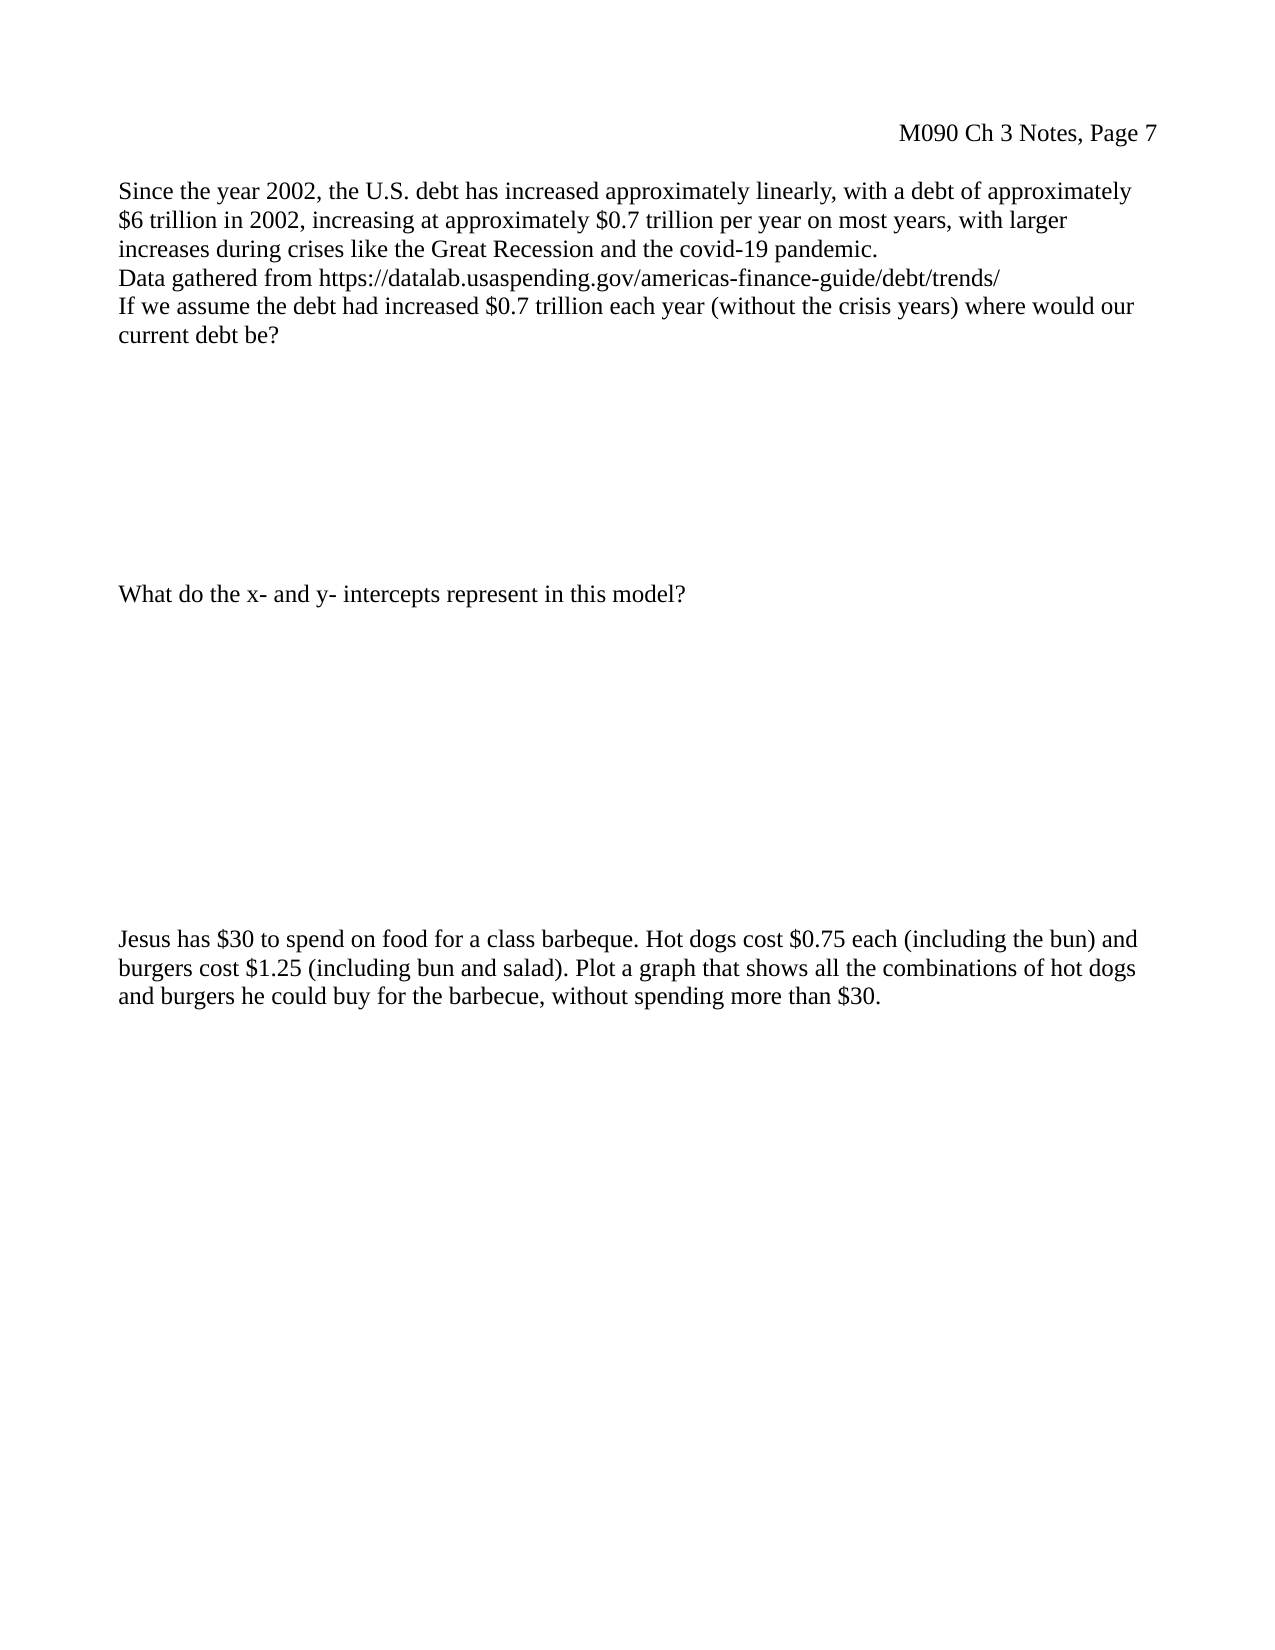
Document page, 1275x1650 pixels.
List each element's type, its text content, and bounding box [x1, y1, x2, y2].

text Data gathered from https://datalab.usaspending.gov/americas-finance-guide/debt/trends/ [118, 263, 1157, 291]
text Jesus has $30 to spend on food for a class barbeque. Hot dogs cost $0.75 each (including the bun) and burgers cost $1.25 (including bun and salad). Plot a graph that shows all the combinations of hot dogs and burgers he could buy for the barbecue, without spending more than $30. [118, 924, 1157, 1010]
text What do the x- and y- intercepts represent in this model? [118, 579, 1157, 608]
text If we assume the debt had increased $0.7 trillion each year (without the crisis years) where would our current debt be? [118, 291, 1157, 349]
text Since the year 2002, the U.S. debt has increased approximately linearly, with a debt of approximately $6 trillion in 2002, increasing at approximately $0.7 trillion per year on most years, with larger increases during crises like the Great Recession and the covid-19 pandemic. [118, 176, 1157, 263]
